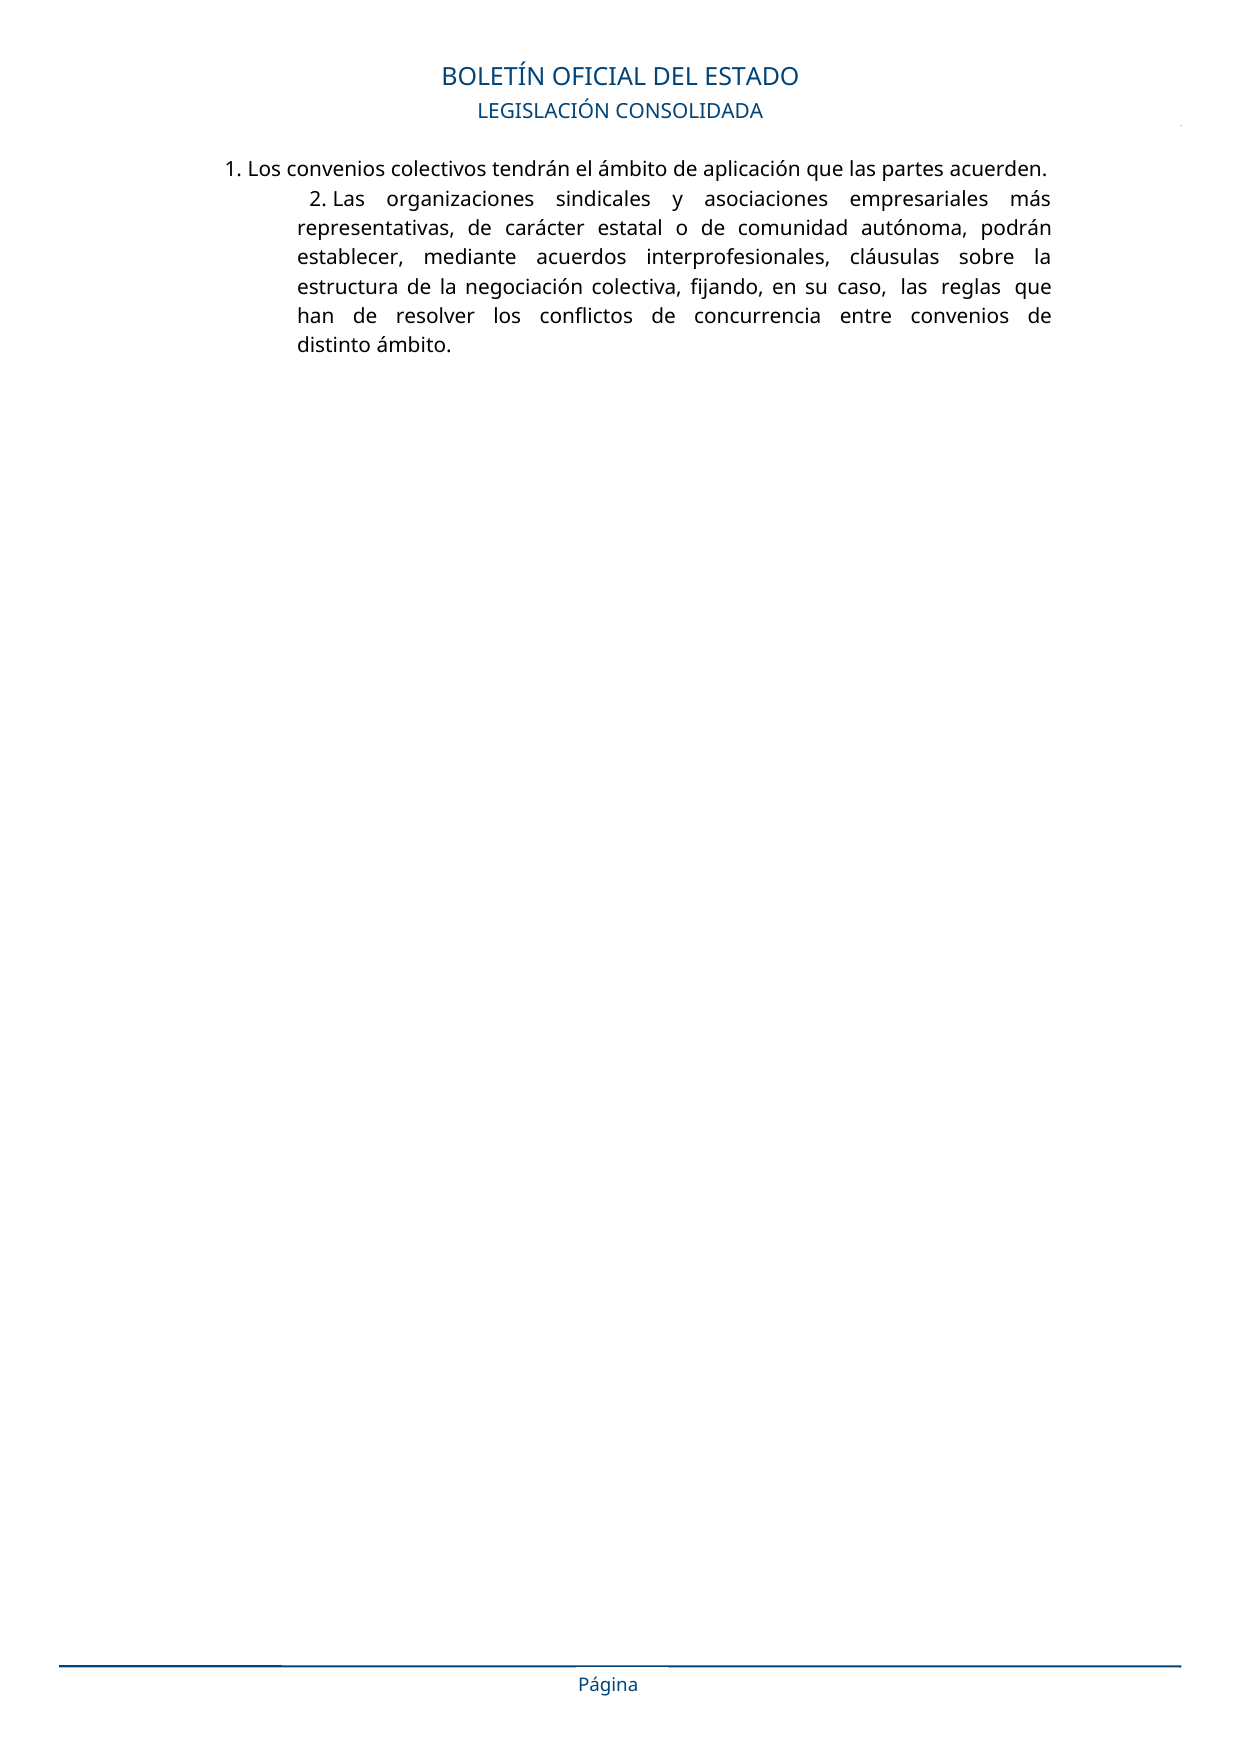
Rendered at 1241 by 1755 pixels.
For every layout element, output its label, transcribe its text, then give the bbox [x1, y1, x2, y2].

list Los convenios colectivos tendrán el ámbito de aplicación que las partes acuerden. [224, 154, 1184, 183]
list Las organizaciones sindicales y asociaciones empresariales más representativas, de carácter estatal o de comunidad autónoma, podrán establecer, mediante acuerdos interprofesionales, cláusulas sobre la estructura de la negociación colectiva, fijando, en su caso, las reglas que han de resolver los conflictos de concurrencia entre convenios de distinto ámbito. [274, 184, 1052, 359]
